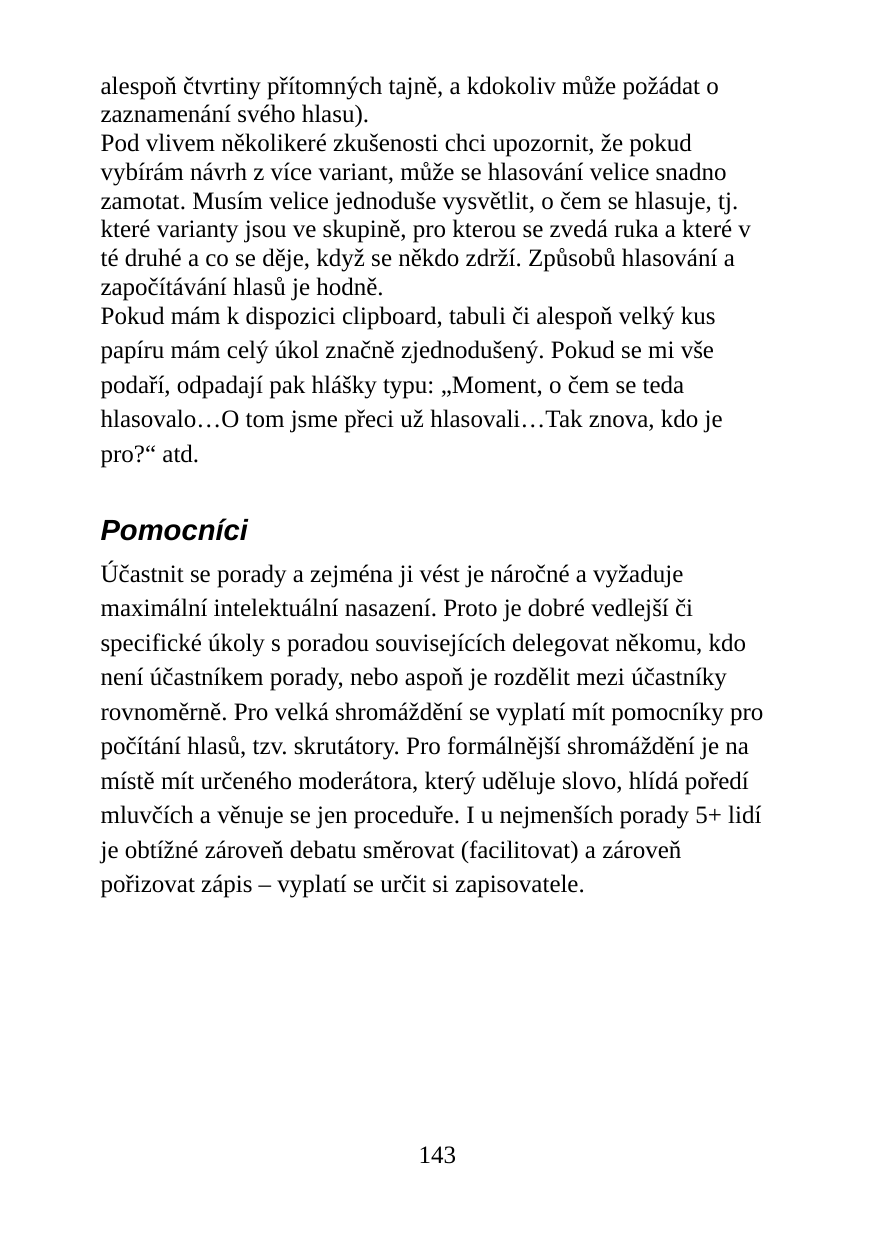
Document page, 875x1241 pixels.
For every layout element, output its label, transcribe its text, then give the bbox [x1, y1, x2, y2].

subtitle Pomocníci [100, 513, 774, 546]
text Účastnit se porady a zejména ji vést je náročné a vyžaduje maximální intelektuální nasazení. Proto je dobré vedlejší či specifické úkoly s poradou souvisejících delegovat někomu, kdo není účastníkem porady, nebo aspoň je rozdělit mezi účastníky rovnoměrně. Pro velká shromáždění se vyplatí mít pomocníky pro počítání hlasů, tzv. skrutátory. Pro formálnější shromáždění je na místě mít určeného moderátora, který uděluje slovo, hlídá poředí mluvčích a věnuje se jen proceduře. I u nejmenších porady 5+ lidí je obtížné zároveň debatu směrovat (facilitovat) a zároveň pořizovat zápis – vyplatí se určit si zapisovatele. [100, 559, 774, 898]
text Pokud mám k dispozici clipboard, tabuli či alespoň velký kus papíru mám celý úkol značně zjednodušený. Pokud se mi vše podaří, odpadají pak hlášky typu: „Moment, o čem se teda hlasovalo…O tom jsme přeci už hlasovali…Tak znova, kdo je pro?“ atd. [100, 301, 774, 467]
text Pod vlivem několikeré zkušenosti chci upozornit, že pokud vybírám návrh z více variant, může se hlasování velice snadno zamotat. Musím velice jednoduše vysvětlit, o čem se hlasuje, tj. které varianty jsou ve skupině, pro kterou se zvedá ruka a které v té druhé a co se děje, když se někdo zdrží. Způsobů hlasování a započítávání hlasů je hodně. [100, 128, 774, 301]
text alespoň čtvrtiny přítomných tajně, a kdokoliv může požádat o zaznamenání svého hlasu). [100, 71, 774, 128]
